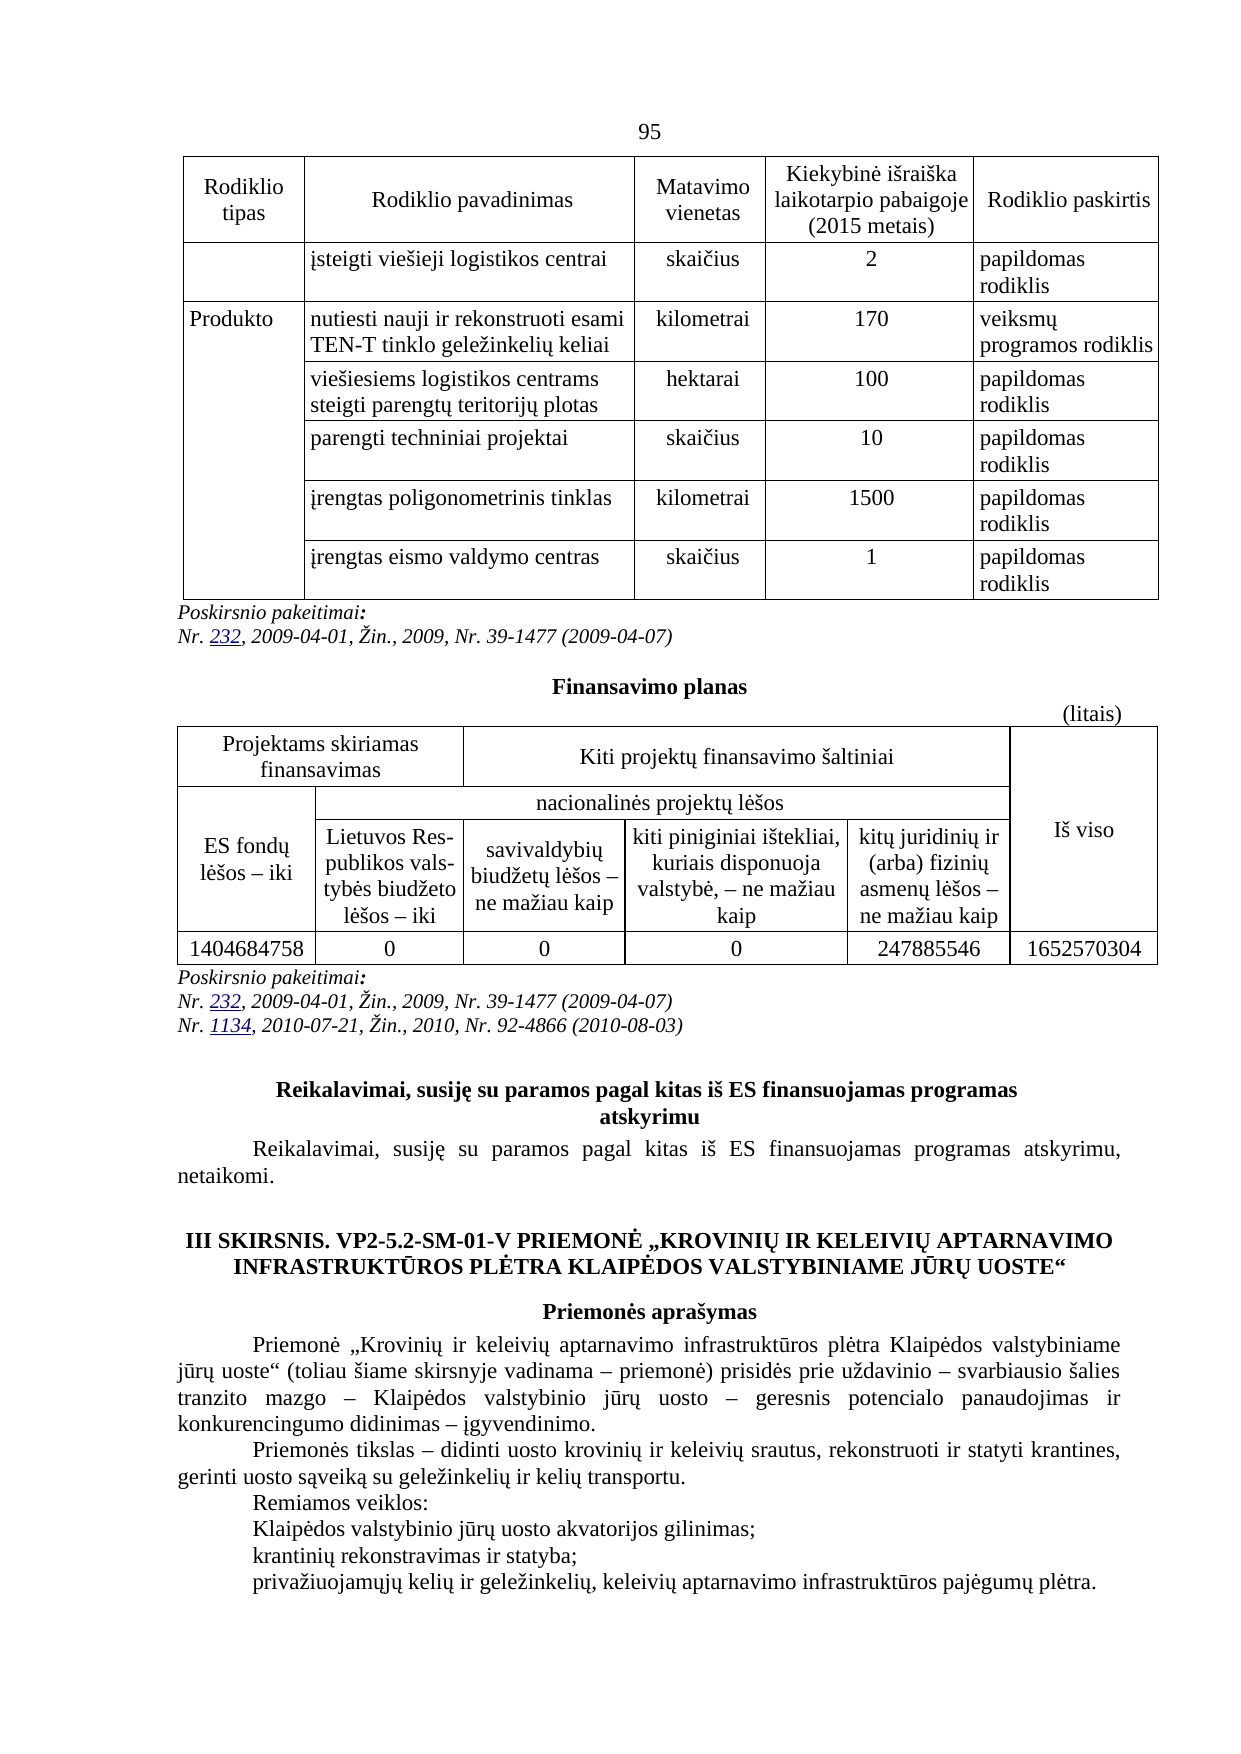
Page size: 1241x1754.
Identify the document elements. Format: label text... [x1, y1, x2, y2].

table_cell 1404684758 [178, 932, 315, 964]
table_header Kiekybinė išraiška laikotarpio pabaigoje (2015 metais) [766, 157, 973, 242]
table_cell 2 [766, 243, 973, 301]
text Priemonė „Krovinių ir keleivių aptarnavimo infrastruktūros plėtra Klaipėdos valstybiniame jūrų uoste“ (toliau šiame skirsnyje vadinama – priemonė) prisidės prie uždavinio – svarbiausio šalies tranzito mazgo – Klaipėdos valstybinio jūrų uosto – geresnis potencialo panaudojimas ir konkurencingumo didinimas – įgyvendinimo. [177, 1331, 1122, 1436]
table_cell savivaldybių biudžetų lėšos – ne mažiau kaip [464, 820, 624, 931]
table_cell 0 [316, 932, 463, 964]
table_cell papildomas rodiklis [974, 481, 1158, 539]
table_cell 10 [766, 421, 973, 480]
table_cell viešiesiems logistikos centrams steigti parengtų teritorijų plotas [305, 362, 634, 420]
table_cell [184, 243, 304, 301]
text Nr. 232, 2009-04-01, Žin., 2009, Nr. 39-1477 (2009-04-07) [177, 624, 1122, 648]
text privažiuojamųjų kelių ir geležinkelių, keleivių aptarnavimo infrastruktūros pajėgumų plėtra. [177, 1568, 1122, 1594]
table_cell 247885546 [848, 932, 1009, 964]
subtitle III SKIRSNIS. VP2-5.2-SM-01-V priemonė „krovinių ir keleivių aptarnavimo infrastruktūros plėtra klaipėdos valstybiniame jūrų uoste“ [177, 1227, 1122, 1279]
table_cell papildomas rodiklis [974, 541, 1158, 599]
table_cell papildomas rodiklis [974, 421, 1158, 480]
table_cell 1500 [766, 481, 973, 539]
text Priemonės tikslas – didinti uosto krovinių ir keleivių srautus, rekonstruoti ir statyti krantines, gerinti uosto sąveiką su geležinkelių ir kelių transportu. [177, 1436, 1122, 1489]
table_cell parengti techniniai projektai [305, 421, 634, 480]
table_header Iš viso [1011, 727, 1157, 931]
table_header Rodiklio tipas [184, 157, 304, 242]
table_cell papildomas rodiklis [974, 362, 1158, 420]
table_cell veiksmų programos rodiklis [974, 302, 1158, 361]
subtitle Poskirsnio pakeitimai: [177, 600, 1122, 624]
text Nr. 232, 2009-04-01, Žin., 2009, Nr. 39-1477 (2009-04-07) [177, 989, 1122, 1013]
table_cell įrengtas poligonometrinis tinklas [305, 481, 634, 539]
table_cell nutiesti nauji ir rekonstruoti esami TEN-T tinklo geležinkelių keliai [305, 302, 634, 361]
text Reikalavimai, susiję su paramos pagal kitas iš ES finansuojamas programas atskyrimu [177, 1050, 1122, 1129]
subtitle Poskirsnio pakeitimai: [177, 965, 1122, 989]
table_header Kiti projektų finansavimo šaltiniai [464, 727, 1009, 786]
text Nr. 1134, 2010-07-21, Žin., 2010, Nr. 92-4866 (2010-08-03) [177, 1013, 1122, 1037]
table_cell skaičius [635, 243, 765, 301]
text krantinių rekonstravimas ir statyba; [177, 1542, 1122, 1568]
table_header Rodiklio paskirtis [974, 157, 1158, 242]
table_cell kilometrai [635, 302, 765, 361]
table_cell 170 [766, 302, 973, 361]
text (litais) [177, 699, 1122, 726]
table_cell ES fondų lėšos – iki [178, 787, 315, 931]
table_cell hektarai [635, 362, 765, 420]
table_cell 1 [766, 541, 973, 599]
table_cell 1652570304 [1011, 932, 1157, 964]
table_cell įrengtas eismo valdymo centras [305, 541, 634, 599]
text Priemonės aprašymas [177, 1298, 1122, 1325]
table_cell 0 [626, 932, 847, 964]
text Reikalavimai, susiję su paramos pagal kitas iš ES finansuojamas programas atskyrimu, netaikomi. [177, 1135, 1122, 1188]
table_cell įsteigti viešieji logistikos centrai [305, 243, 634, 301]
table_cell Lietuvos Res­publikos vals­tybės biudžeto lėšos – iki [316, 820, 463, 931]
table_cell 0 [464, 932, 624, 964]
table_cell papildomas rodiklis [974, 243, 1158, 301]
table_cell Produkto [184, 302, 304, 599]
table_header Projektams skiriamas finansavimas [178, 727, 463, 786]
table_header Rodiklio pavadinimas [305, 157, 634, 242]
table_header Matavimo vienetas [635, 157, 765, 242]
table_cell kilometrai [635, 481, 765, 539]
text Finansavimo planas [177, 673, 1122, 699]
text Klaipėdos valstybinio jūrų uosto akvatorijos gilinimas; [177, 1515, 1122, 1542]
table_cell skaičius [635, 541, 765, 599]
table_cell 100 [766, 362, 973, 420]
text Remiamos veiklos: [177, 1489, 1122, 1515]
table_cell nacionalinės projektų lėšos [316, 787, 1009, 819]
table_cell skaičius [635, 421, 765, 480]
table_cell kitų juridinių ir (arba) fizinių asmenų lėšos – ne mažiau kaip [848, 820, 1009, 931]
table_cell kiti piniginiai ištekliai, kuriais disponuoja valstybė, – ne mažiau kaip [626, 820, 847, 931]
